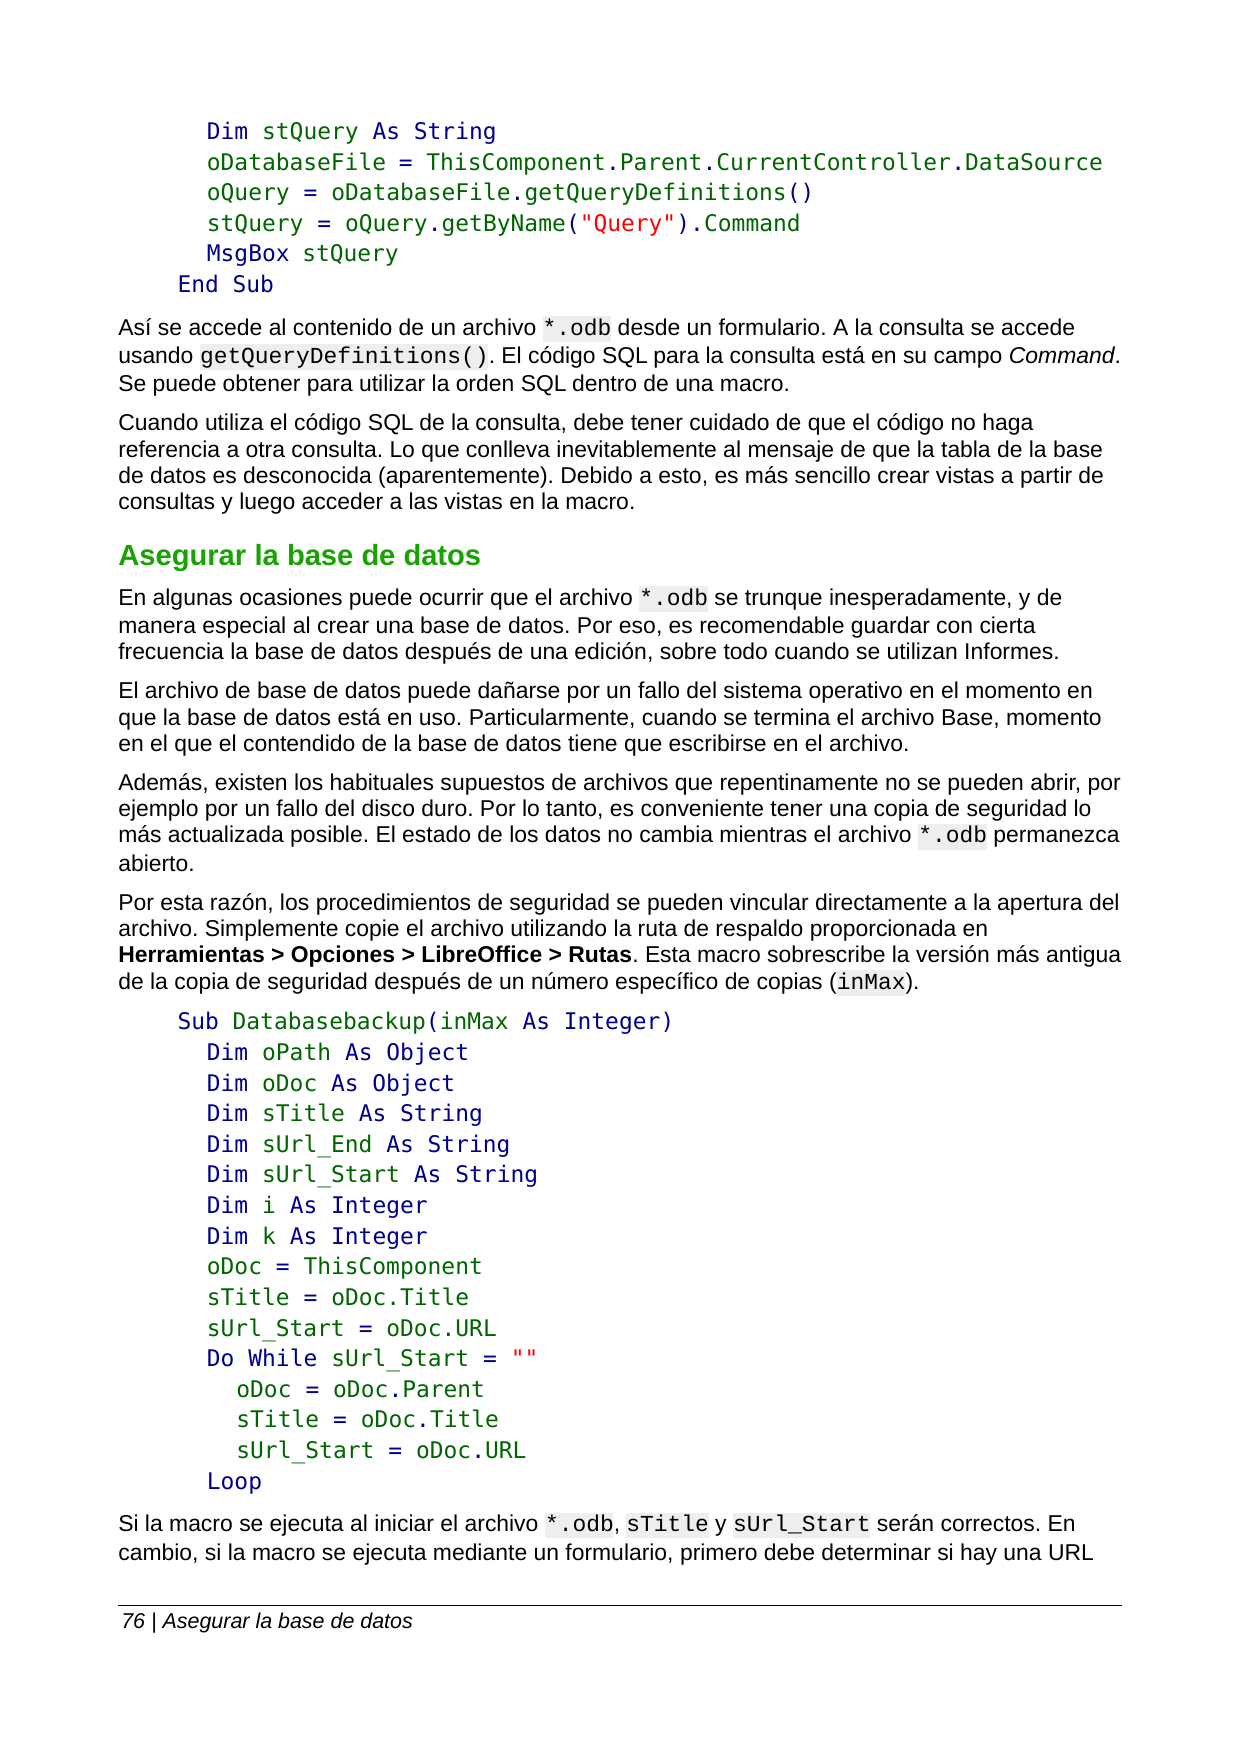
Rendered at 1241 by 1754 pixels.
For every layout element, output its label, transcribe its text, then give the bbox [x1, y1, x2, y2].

text Dim i As Integer [177, 1192, 1122, 1219]
text sTitle = oDoc.Title [177, 1284, 1122, 1311]
text End Sub [177, 271, 1122, 298]
text Cuando utiliza el código SQL de la consulta, debe tener cuidado de que el código no haga referencia a otra consulta. Lo que conlleva inevitablemente al mensaje de que la tabla de la base de datos es desconocida (aparentemente). Debido a esto, es más sencillo crear vistas a partir de consultas y luego acceder a las vistas en la macro. [118, 409, 1122, 514]
text oQuery = oDatabaseFile.getQueryDefinitions() [177, 179, 1122, 206]
text Loop [177, 1468, 1122, 1494]
text Además, existen los habituales supuestos de archivos que repentinamente no se pueden abrir, por ejemplo por un fallo del disco duro. Por lo tanto, es conveniente tener una copia de seguridad lo más actualizada posible. El estado de los datos no cambia mientras el archivo *.odb permanezca abierto. [118, 769, 1122, 876]
text Dim k As Integer [177, 1223, 1122, 1249]
text Dim sUrl_Start As String [177, 1162, 1122, 1188]
text oDatabaseFile = ThisComponent.Parent.CurrentController.DataSource [177, 149, 1122, 175]
text sUrl_Start = oDoc.URL [177, 1315, 1122, 1341]
text Así se accede al contenido de un archivo *.odb desde un formulario. A la consulta se accede usando getQueryDefinitions(). El código SQL para la consulta está en su campo Command. Se puede obtener para utilizar la orden SQL dentro de una macro. [118, 314, 1122, 397]
text Sub Databasebackup(inMax As Integer) [177, 1008, 1122, 1035]
text Dim stQuery As String [177, 118, 1122, 145]
text stQuery = oQuery.getByName("Query").Command [177, 210, 1122, 237]
text Dim oDoc As Object [177, 1070, 1122, 1096]
text Por esta razón, los procedimientos de seguridad se pueden vincular directamente a la apertura del archivo. Simplemente copie el archivo utilizando la ruta de respaldo proporcionada en Herramientas > Opciones > LibreOffice > Rutas. Esta macro sobrescribe la versión más antigua de la copia de seguridad después de un número específico de copias (inMax). [118, 888, 1122, 996]
text Do While sUrl_Start = "" [177, 1345, 1122, 1372]
text En algunas ocasiones puede ocurrir que el archivo *.odb se trunque inesperadamente, y de manera especial al crear una base de datos. Por eso, es recomendable guardar con cierta frecuencia la base de datos después de una edición, sobre todo cuando se utilizan Informes. [118, 583, 1122, 664]
text Dim oPath As Object [177, 1039, 1122, 1066]
text Dim sUrl_End As String [177, 1131, 1122, 1158]
text sTitle = oDoc.Title [177, 1407, 1122, 1433]
text oDoc = oDoc.Parent [177, 1376, 1122, 1403]
subtitle Asegurar la base de datos [118, 538, 1122, 572]
text Si la macro se ejecuta al iniciar el archivo *.odb, sTitle y sUrl_Start serán correctos. En cambio, si la macro se ejecuta mediante un formulario, primero debe determinar si hay una URL [118, 1510, 1122, 1565]
text MsgBox stQuery [177, 241, 1122, 267]
text Dim sTitle As String [177, 1100, 1122, 1127]
text oDoc = ThisComponent [177, 1253, 1122, 1280]
text sUrl_Start = oDoc.URL [177, 1437, 1122, 1464]
text El archivo de base de datos puede dañarse por un fallo del sistema operativo en el momento en que la base de datos está en uso. Particularmente, cuando se termina el archivo Base, momento en el que el contendido de la base de datos tiene que escribirse en el archivo. [118, 677, 1122, 756]
